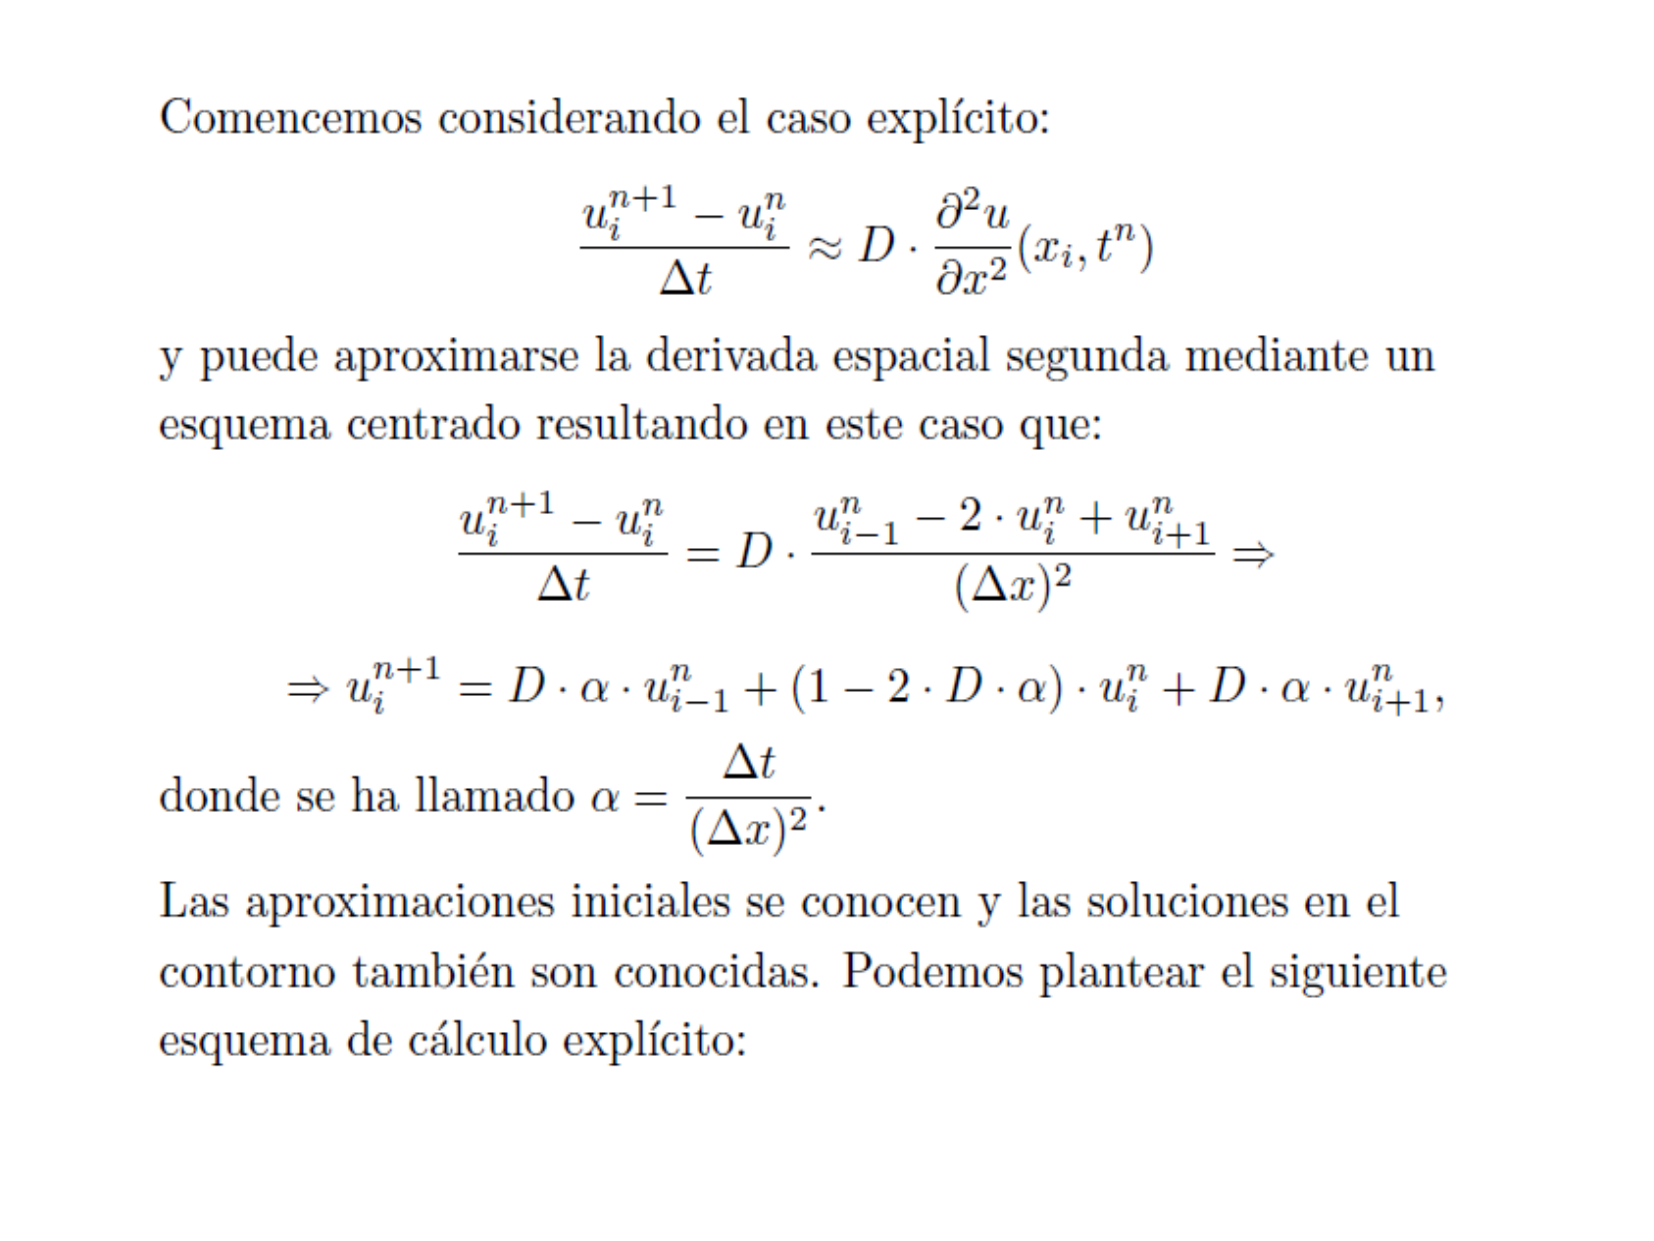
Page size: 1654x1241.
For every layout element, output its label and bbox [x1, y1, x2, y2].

picture [147, 88, 1506, 1123]
